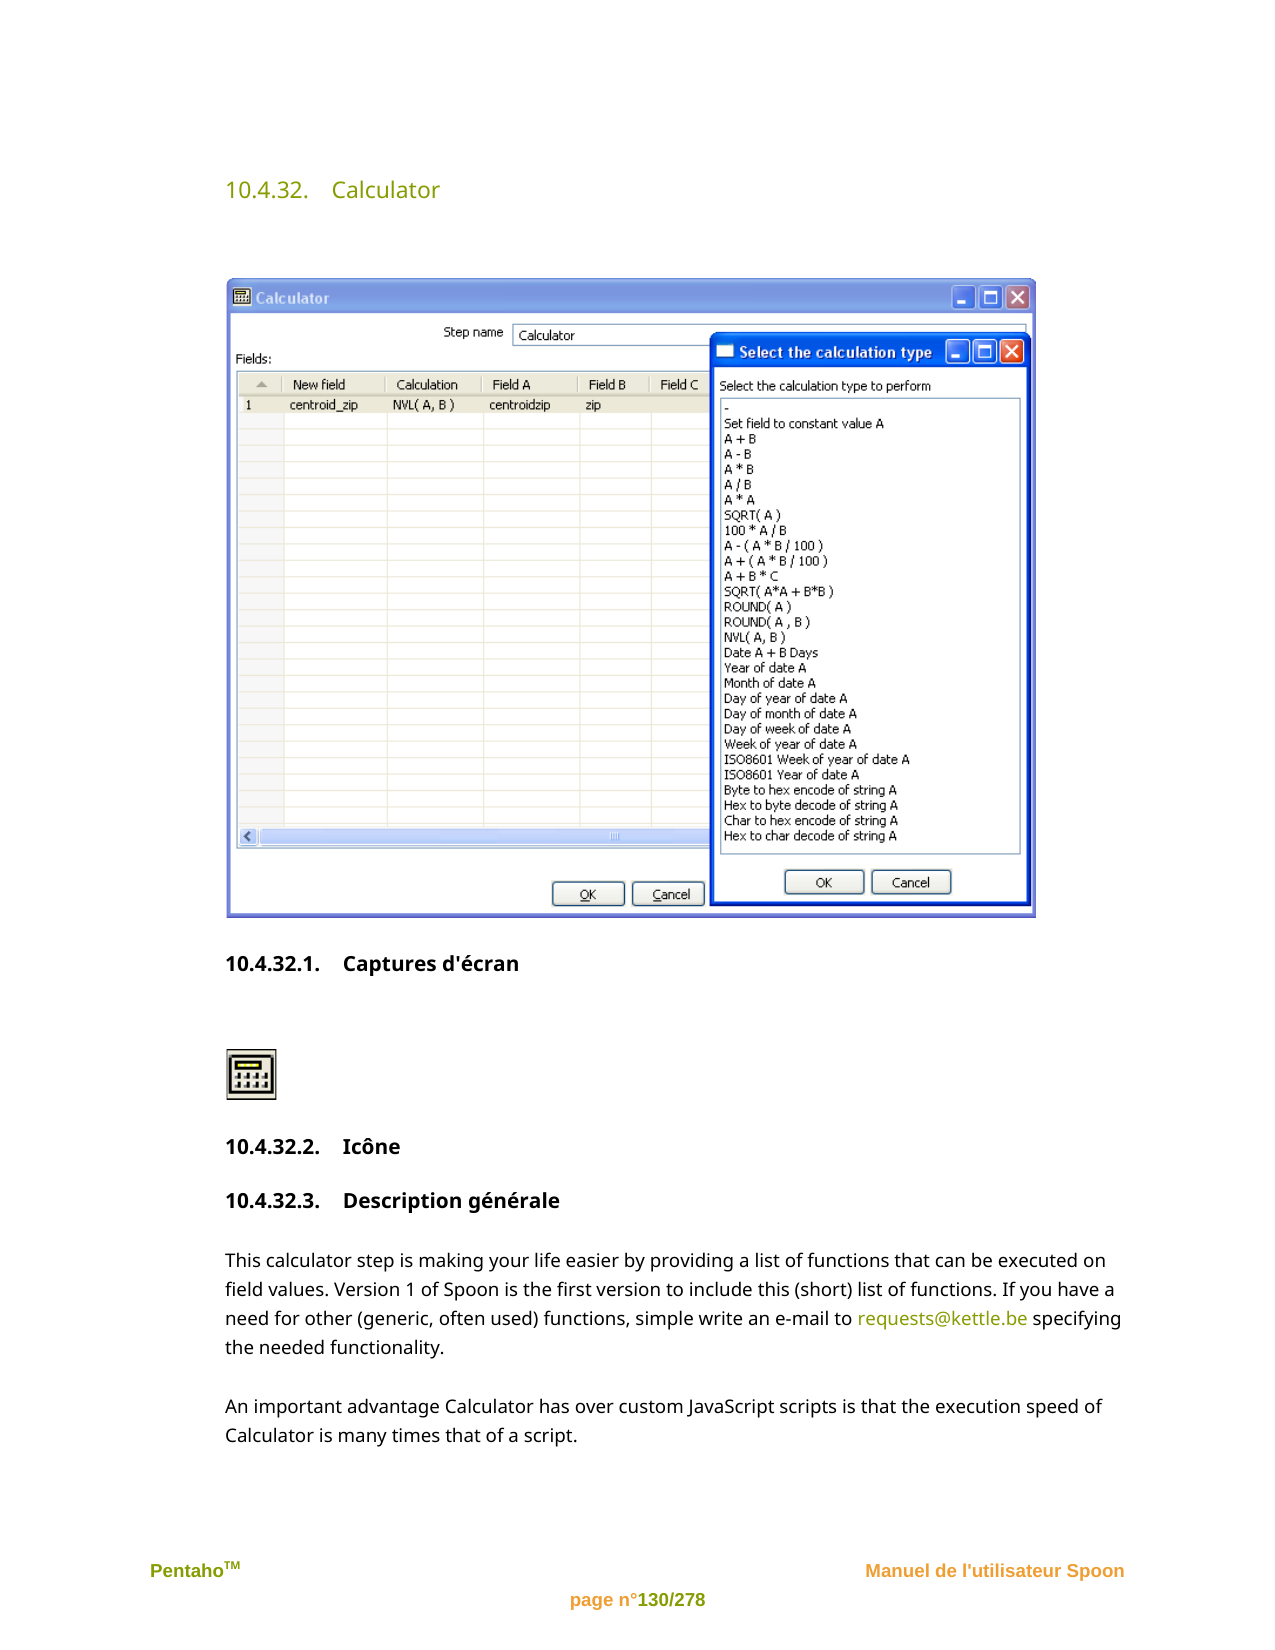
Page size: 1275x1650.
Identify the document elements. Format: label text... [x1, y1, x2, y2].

picture [226, 1049, 277, 1100]
picture [226, 278, 1036, 918]
subtitle Description générale [225, 1185, 1125, 1214]
text This calculator step is making your life easier by providing a list of functions that can be executed on field values. Version 1 of Spoon is the first version to include this (short) list of functions. If you have a need for other (generic, often used) functions, simple write an e-mail to requests@kettle.be specifying the needed functionality. [225, 1244, 1125, 1360]
subtitle Icône [225, 1002, 1125, 1160]
subtitle Captures d'écran [225, 229, 1125, 977]
text An important advantage Calculator has over custom JavaScript scripts is that the execution speed of Calculator is many times that of a script. [225, 1390, 1125, 1448]
subtitle Calculator [225, 175, 1125, 204]
